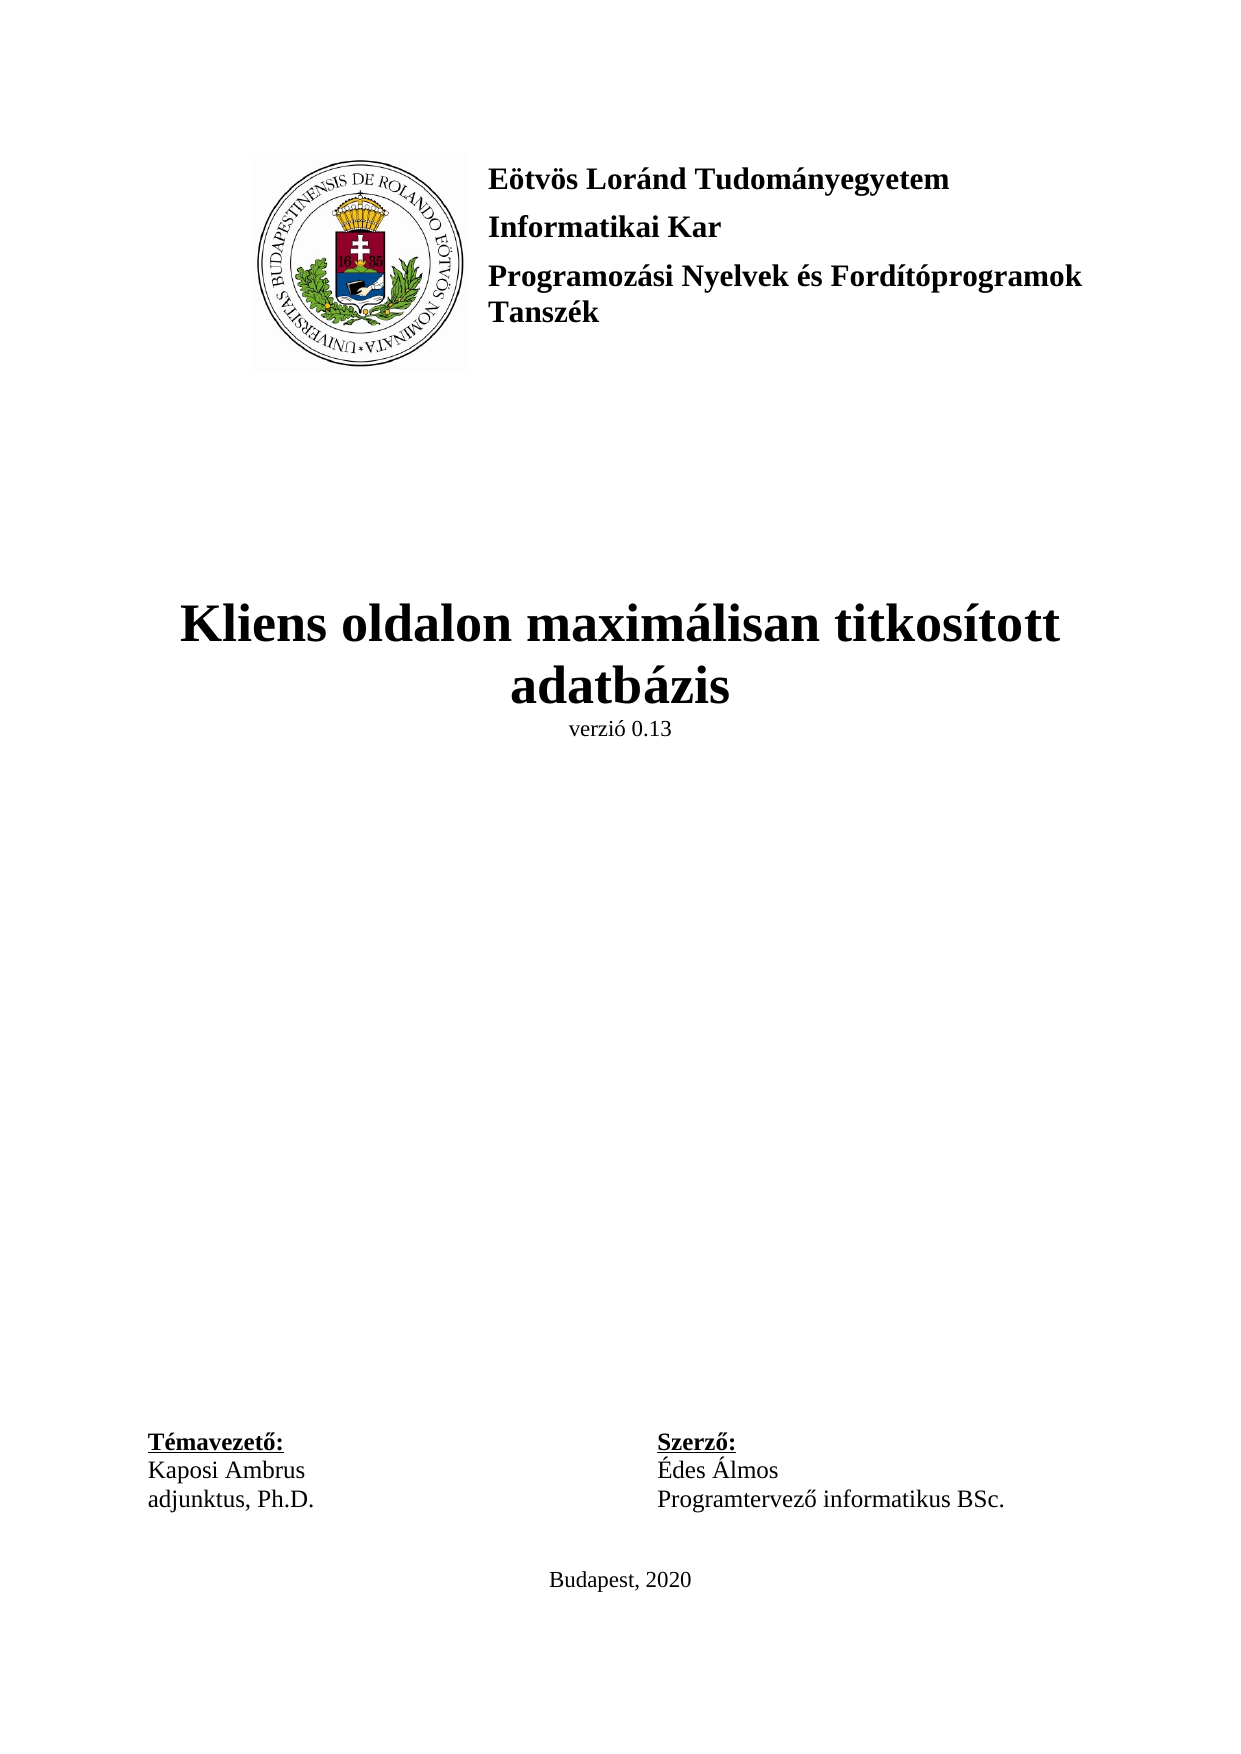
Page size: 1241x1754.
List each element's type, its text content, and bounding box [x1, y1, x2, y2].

text adjunktus, Ph.D. [148, 1484, 583, 1513]
text Programozási Nyelvek és Fordítóprogramok Tanszék [470, 257, 1093, 329]
text Kliens oldalon maximálisan titkosított adatbázis [148, 591, 1093, 715]
text verzió 0.13 [148, 715, 1093, 741]
text Szerző: [657, 1427, 1093, 1455]
text [148, 208, 250, 244]
picture [250, 153, 470, 373]
text Eötvös Loránd Tudományegyetem [470, 160, 1093, 196]
text Budapest, 2020 [148, 1566, 1093, 1592]
text [148, 160, 250, 196]
text Kaposi Ambrus [148, 1455, 583, 1484]
text [148, 257, 250, 329]
text Programtervező informatikus BSc. [657, 1484, 1093, 1513]
text Édes Álmos [657, 1455, 1093, 1484]
text Témavezető: [148, 1427, 583, 1455]
text Informatikai Kar [470, 208, 1093, 244]
